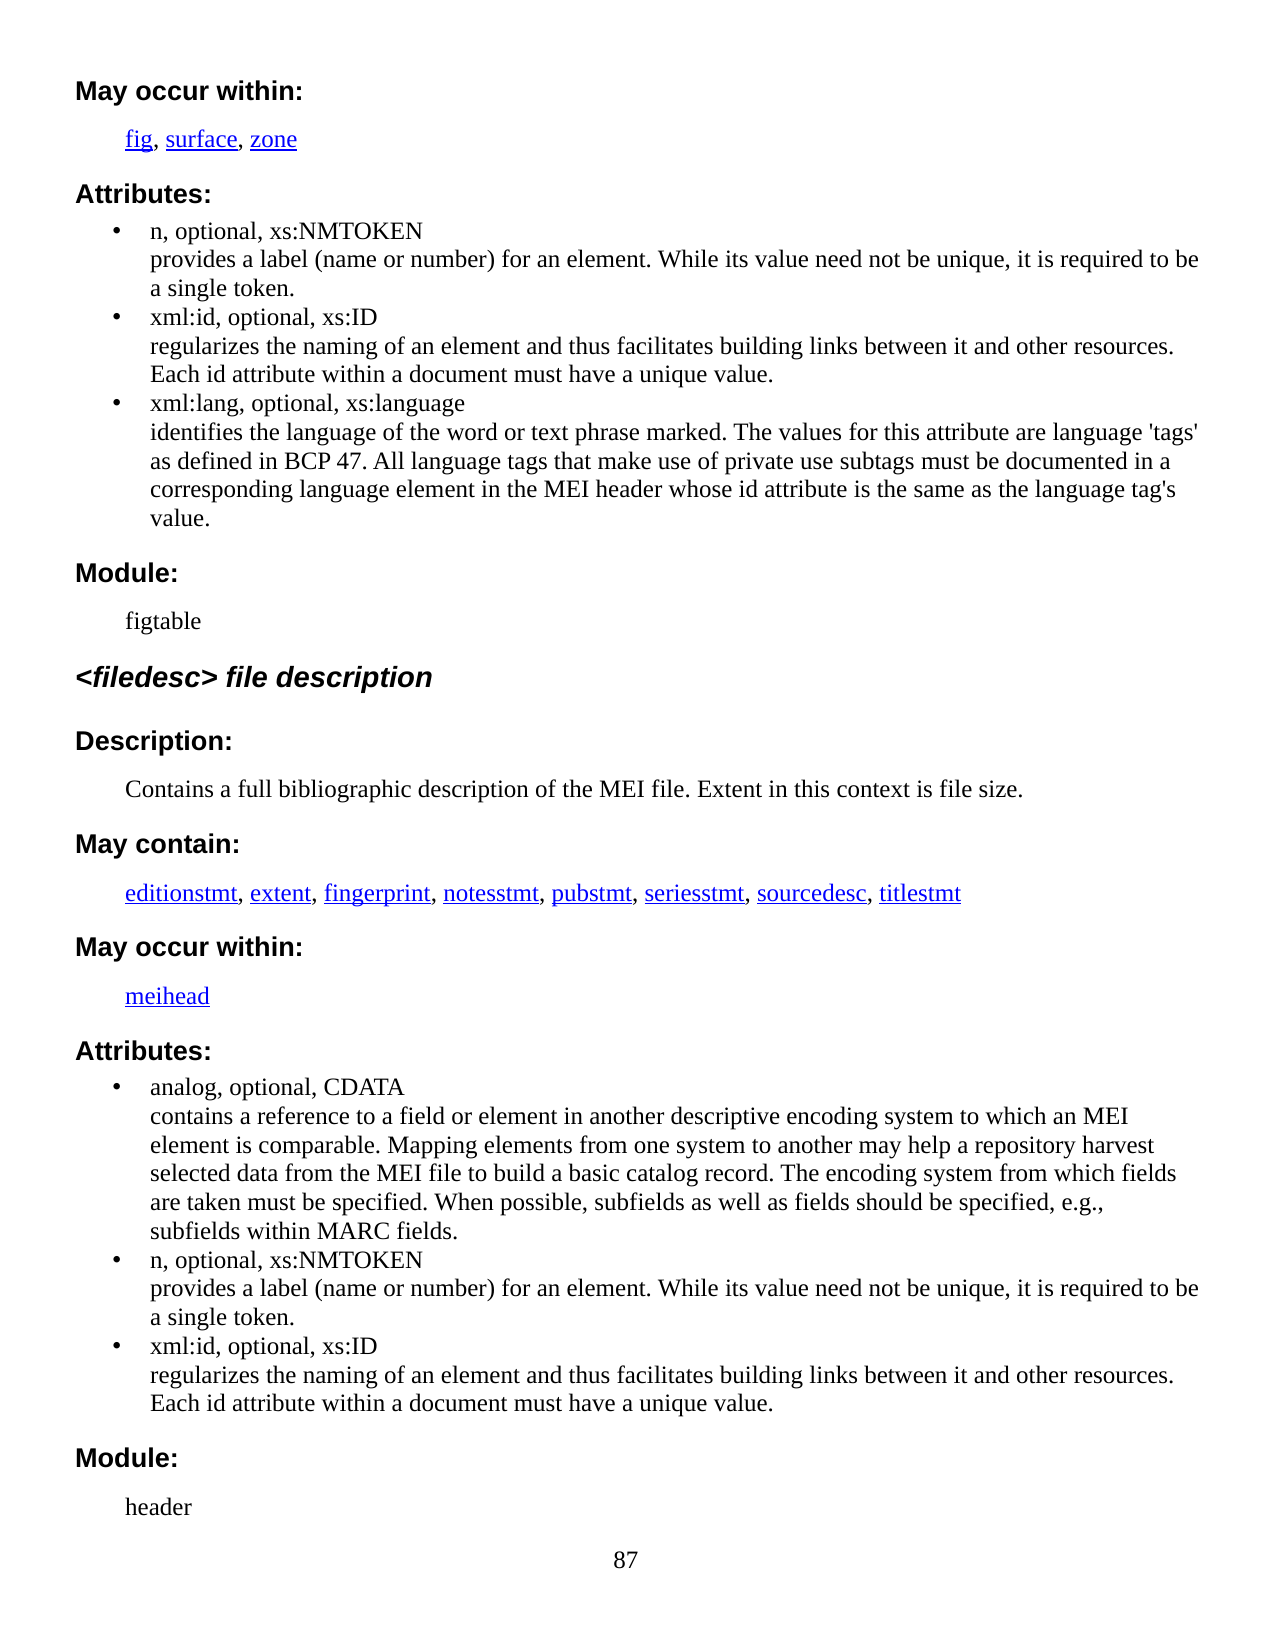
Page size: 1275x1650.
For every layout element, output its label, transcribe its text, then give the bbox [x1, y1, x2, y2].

subtitle May occur within: [75, 931, 1200, 963]
subtitle May occur within: [75, 75, 1200, 106]
text meihead [75, 981, 1200, 1010]
list xml:id, optional, xs:ID regularizes the naming of an element and thus facilitates building links between it and other resources. Each id attribute within a document must have a unique value. [112, 302, 1200, 388]
text Contains a full bibliographic description of the MEI file. Extent in this context is file size. [75, 774, 1200, 803]
subtitle Attributes: [75, 178, 1200, 209]
list xml:lang, optional, xs:language identifies the language of the word or text phrase marked. The values for this attribute are language 'tags' as defined in BCP 47. All language tags that make use of private use subtags must be documented in a corresponding language element in the MEI header whose id attribute is the same as the language tag's value. [112, 388, 1200, 532]
subtitle Module: [75, 557, 1200, 588]
subtitle Description: [75, 725, 1200, 756]
list analog, optional, CDATA contains a reference to a field or element in another descriptive encoding system to which an MEI element is comparable. Mapping elements from one system to another may help a repository harvest selected data from the MEI file to build a basic catalog record. The encoding system from which fields are taken must be specified. When possible, subfields as well as fields should be specified, e.g., subfields within MARC fields. [112, 1072, 1200, 1245]
subtitle Module: [75, 1442, 1200, 1473]
subtitle <filedesc> file description [75, 660, 1200, 694]
list xml:id, optional, xs:ID regularizes the naming of an element and thus facilitates building links between it and other resources. Each id attribute within a document must have a unique value. [112, 1331, 1200, 1417]
text figtable [75, 606, 1200, 635]
subtitle Attributes: [75, 1035, 1200, 1066]
subtitle May contain: [75, 828, 1200, 859]
text header [75, 1492, 1200, 1520]
list n, optional, xs:NMTOKEN provides a label (name or number) for an element. While its value need not be unique, it is required to be a single token. [112, 1245, 1200, 1331]
text editionstmt, extent, fingerprint, notesstmt, pubstmt, seriesstmt, sourcedesc, titlestmt [75, 878, 1200, 906]
text fig, surface, zone [75, 124, 1200, 153]
list n, optional, xs:NMTOKEN provides a label (name or number) for an element. While its value need not be unique, it is required to be a single token. [112, 216, 1200, 302]
